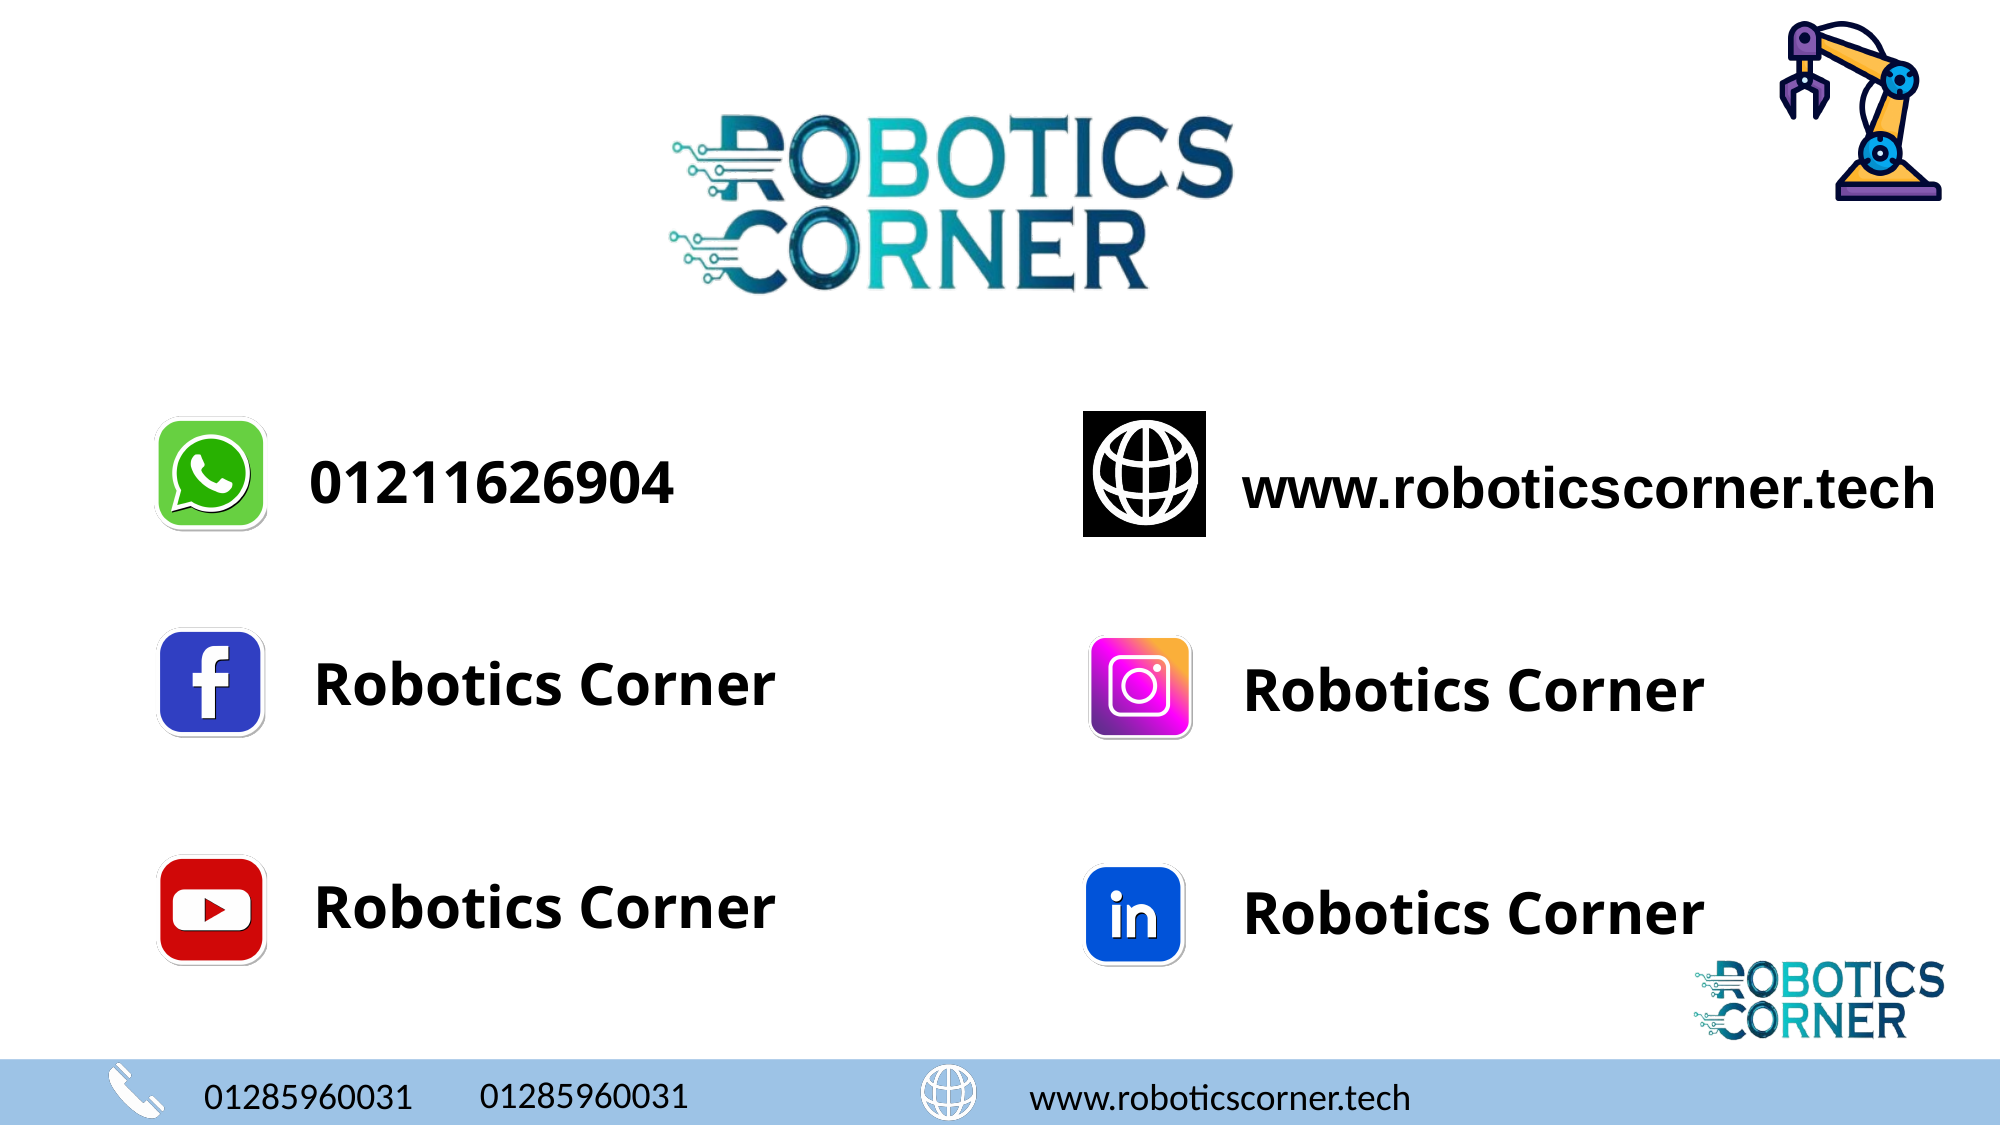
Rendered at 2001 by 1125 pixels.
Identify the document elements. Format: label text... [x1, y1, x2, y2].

picture [1082, 856, 1194, 967]
picture [1680, 859, 1953, 1059]
picture [154, 627, 266, 738]
picture [915, 1059, 981, 1125]
text_box 01211626904 [619, 468, 630, 496]
picture [1771, 21, 1950, 201]
text_box Robotics Corner [299, 639, 853, 725]
text_box [981, 1059, 2000, 1125]
text_box www.roboticscorner.tech [1014, 1065, 1531, 1125]
text_box Robotics Corner [299, 863, 853, 948]
text_box Robotics Corner [1227, 868, 1781, 954]
picture [1082, 629, 1194, 748]
text_box Robotics Corner [1227, 645, 1781, 731]
picture [154, 416, 268, 532]
picture [154, 851, 268, 966]
text_box [0, 1059, 915, 1125]
text_box 01285960031 [465, 1063, 811, 1124]
picture [103, 1057, 170, 1124]
text_box 01285960031 [189, 1064, 495, 1125]
text_box www.roboticscorner.tech [1227, 443, 1977, 529]
text_box 01211626904 [294, 437, 848, 523]
picture [639, 0, 1254, 537]
